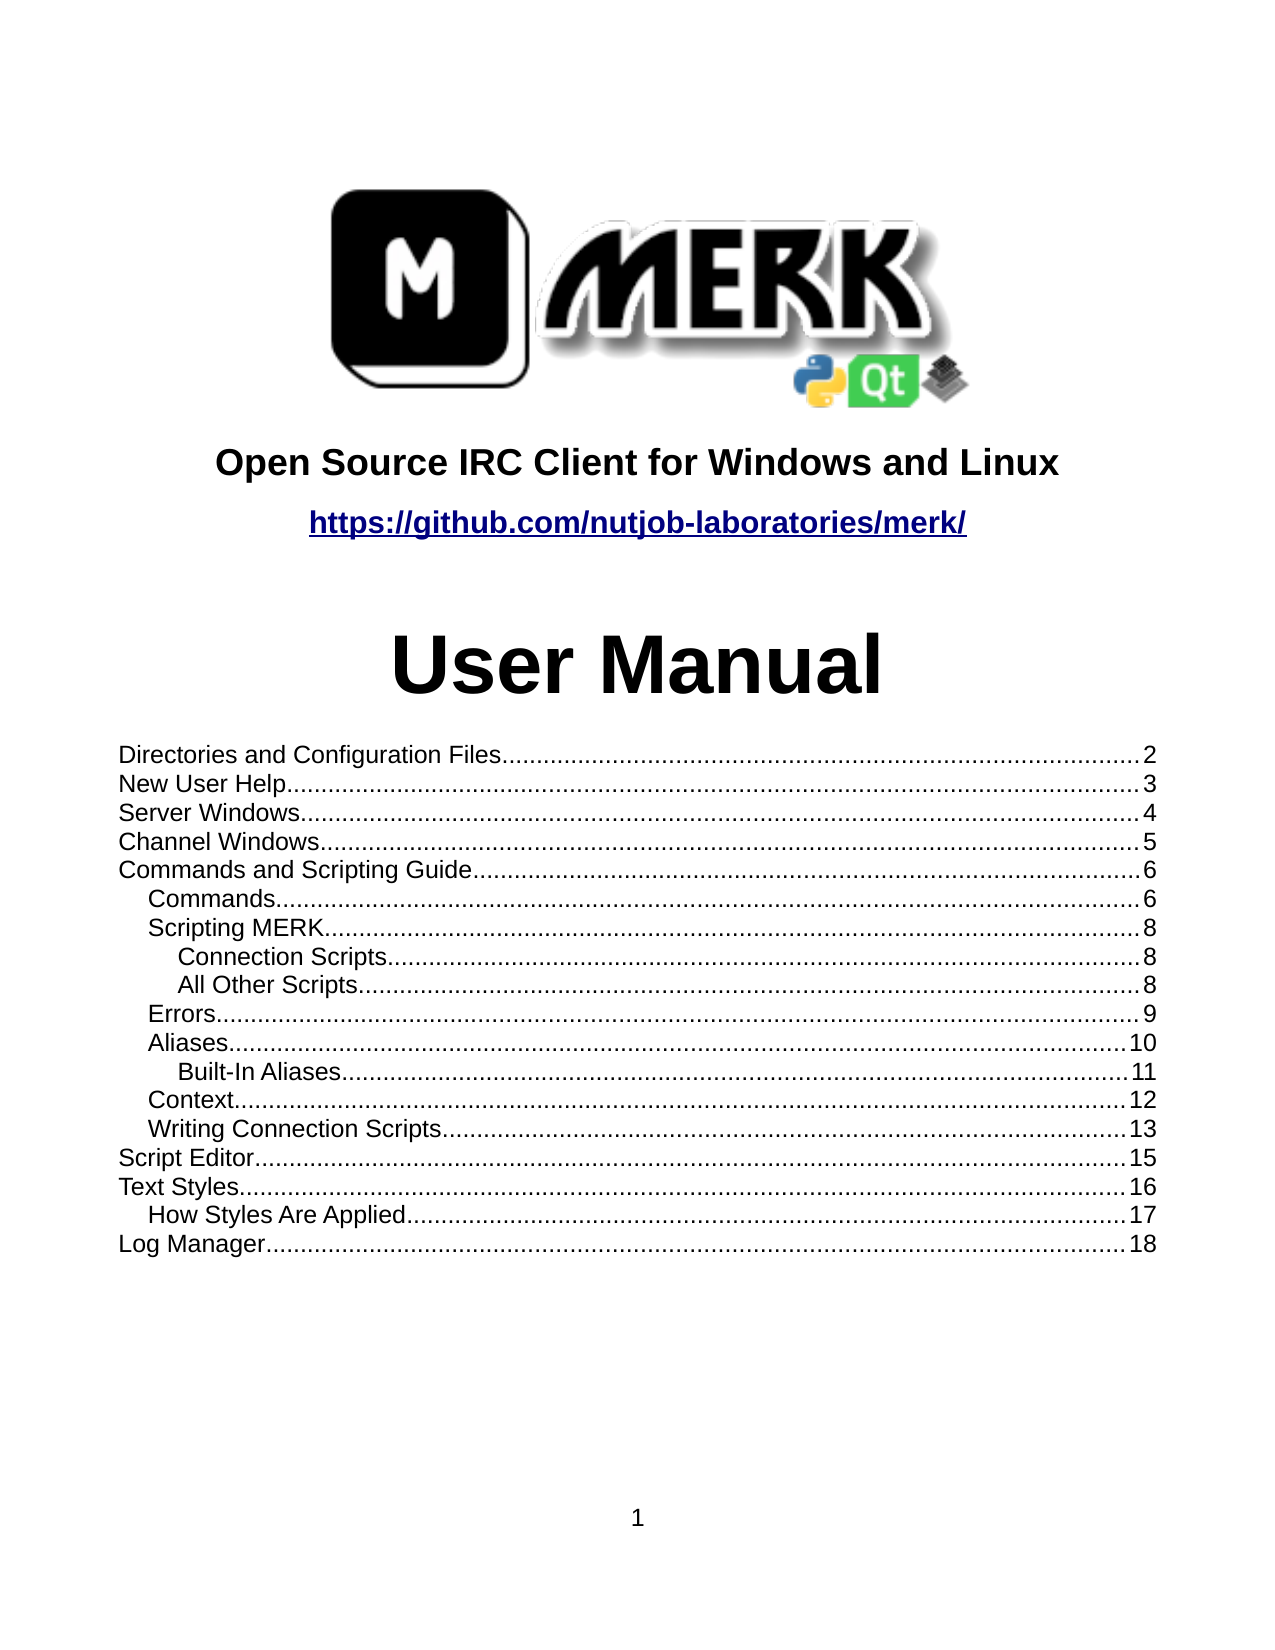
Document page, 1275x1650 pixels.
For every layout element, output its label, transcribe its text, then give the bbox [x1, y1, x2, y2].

text Aliases 10 [148, 1028, 1157, 1057]
text Context 12 [148, 1085, 1157, 1114]
text Commands 6 [148, 884, 1157, 913]
text Scripting MERK 8 [148, 913, 1157, 942]
text All Other Scripts 8 [177, 970, 1157, 999]
text Directories and Configuration Files 2 [118, 740, 1157, 769]
text Commands and Scripting Guide 6 [118, 855, 1157, 884]
text Errors 9 [148, 999, 1157, 1028]
text Channel Windows 5 [118, 827, 1157, 855]
picture [311, 165, 978, 416]
text User Manual [118, 616, 1157, 711]
text Built-In Aliases 11 [177, 1057, 1157, 1085]
text Connection Scripts 8 [177, 942, 1157, 970]
text How Styles Are Applied 17 [148, 1200, 1157, 1229]
text Log Manager 18 [118, 1229, 1157, 1258]
text New User Help 3 [118, 769, 1157, 798]
text Script Editor 15 [118, 1143, 1157, 1172]
text Writing Connection Scripts 13 [148, 1114, 1157, 1143]
text Server Windows 4 [118, 798, 1157, 827]
text Text Styles 16 [118, 1172, 1157, 1200]
text Open Source IRC Client for Windows and Linux [118, 440, 1157, 483]
text https://github.com/nutjob-laboratories/merk/ [118, 504, 1157, 540]
